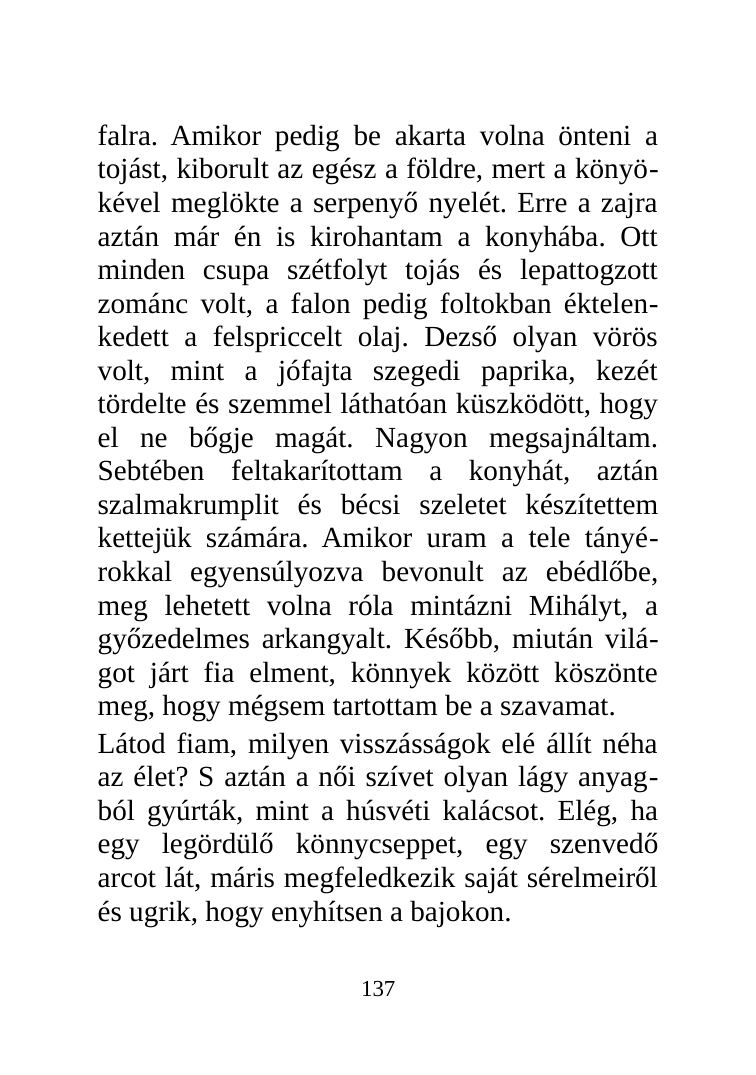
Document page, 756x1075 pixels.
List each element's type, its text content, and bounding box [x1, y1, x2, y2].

text Látod fiam, milyen visszásságok elé állít néha az élet? S aztán a női szívet olyan lágy anyag­ból gyúrták, mint a húsvéti kalácsot. Elég, ha egy legördülő könnycseppet, egy szenvedő arcot lát, máris megfeledkezik saját sérelmeiről és ugrik, hogy enyhítsen a bajokon. [97, 726, 658, 927]
text falra. Amikor pedig be akarta volna önteni a tojást, kiborult az egész a földre, mert a könyö­kével meglökte a serpenyő nyelét. Erre a zajra aztán már én is kirohantam a konyhába. Ott minden csupa szétfolyt tojás és lepattogzott zománc volt, a falon pedig foltokban éktelen­kedett a felspriccelt olaj. Dezső olyan vörös volt, mint a jófajta szegedi paprika, kezét tördelte és szemmel láthatóan küszködött, hogy el ne bőgje magát. Nagyon megsajnáltam. Sebtében feltakarítottam a konyhát, aztán szalmakrumplit és bécsi szeletet készítettem kettejük számára. Amikor uram a tele tányé­rokkal egyensúlyozva bevonult az ebédlőbe, meg lehetett volna róla mintázni Mihályt, a győzedelmes arkangyalt. Később, miután vilá­got járt fia elment, könnyek között köszönte meg, hogy mégsem tartottam be a szavamat. [97, 118, 658, 722]
